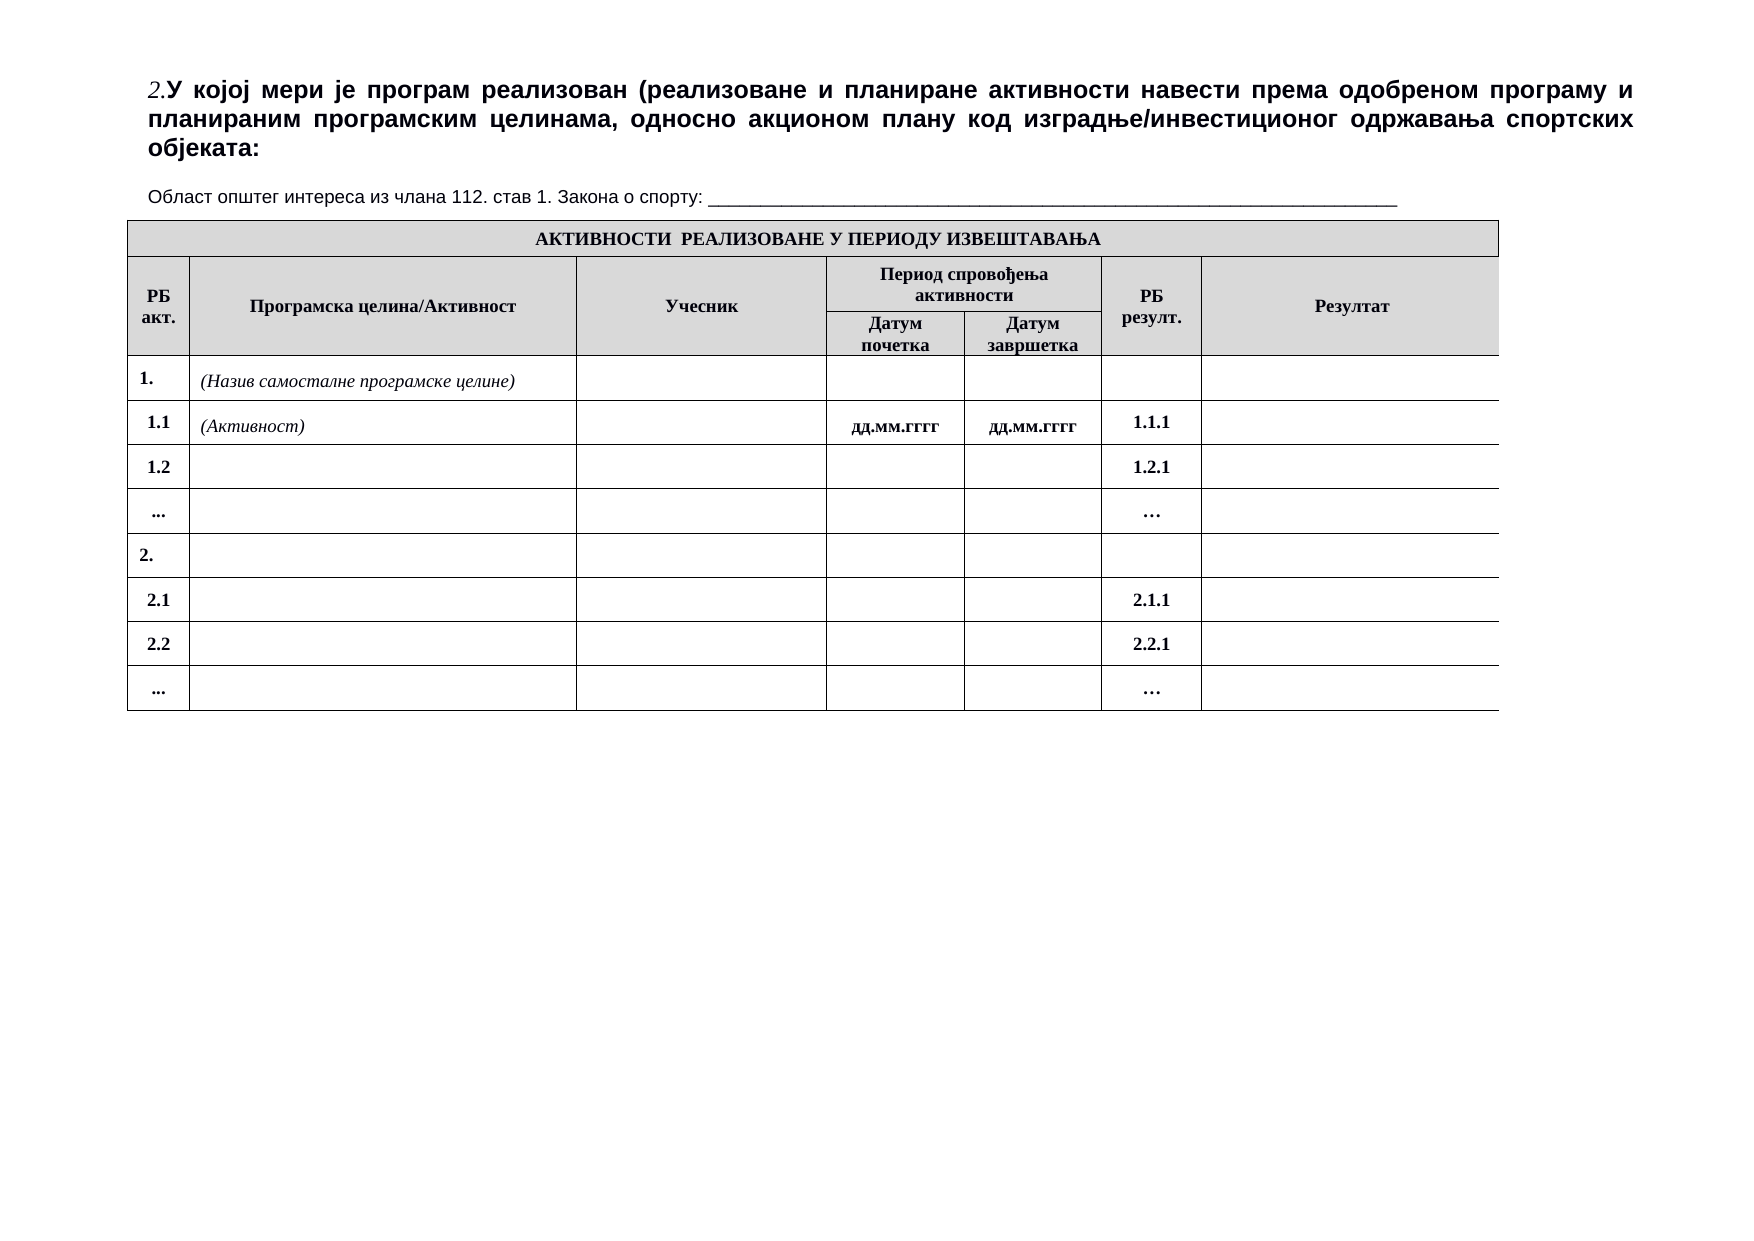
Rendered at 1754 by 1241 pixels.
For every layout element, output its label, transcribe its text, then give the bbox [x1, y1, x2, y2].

table_cell 1.1.1 [1102, 401, 1201, 444]
table_cell [577, 666, 826, 709]
table_cell Учесник [577, 257, 826, 355]
table_cell [1202, 489, 1499, 532]
table_cell [827, 666, 964, 709]
list У којој мери је програм реализован (реализоване и планиране активности навести према одобреном програму и планираним програмским целинама, односно акционом плану код изградње/инвестиционог одржавања спортских објеката: [148, 75, 1636, 161]
table_cell РБ резулт. [1102, 257, 1201, 355]
table_cell 2.1.1 [1102, 578, 1201, 621]
table_cell ... [128, 489, 189, 532]
table_cell (Активност) [190, 401, 576, 444]
table_cell [1102, 534, 1201, 577]
table_cell Датум завршетка [965, 312, 1101, 355]
table_cell … [1102, 489, 1201, 532]
table_cell [1202, 534, 1499, 577]
table_cell 1.2.1 [1102, 445, 1201, 488]
table_cell [827, 534, 964, 577]
table_cell [827, 489, 964, 532]
table_cell … [1102, 666, 1201, 709]
table_cell 2. [128, 534, 189, 577]
table_cell [577, 356, 826, 399]
table_cell [1202, 356, 1499, 399]
table_cell [965, 445, 1101, 488]
table_cell [1202, 666, 1499, 709]
table_cell [1202, 401, 1499, 444]
table_cell [577, 401, 826, 444]
table_cell Програмска целина/Активност [190, 257, 576, 355]
table_cell (Назив самосталне програмске целине) [190, 356, 576, 399]
table_cell [190, 622, 576, 665]
table_cell 2.2.1 [1102, 622, 1201, 665]
table_cell [965, 356, 1101, 399]
table_cell дд.мм.гггг [965, 401, 1101, 444]
table_cell [190, 578, 576, 621]
table_cell [965, 622, 1101, 665]
table_cell [190, 445, 576, 488]
table_cell [577, 578, 826, 621]
table_cell [827, 445, 964, 488]
table_cell Резултат [1202, 257, 1499, 355]
table_cell [1202, 445, 1499, 488]
table_cell дд.мм.гггг [827, 401, 964, 444]
table_cell Период спровођења активности [827, 257, 1101, 311]
table_cell [190, 534, 576, 577]
table_cell [965, 666, 1101, 709]
table_cell 2.1 [128, 578, 189, 621]
table_cell Датум почетка [827, 312, 964, 355]
table_cell [965, 489, 1101, 532]
table_cell [1102, 356, 1201, 399]
table_cell ... [128, 666, 189, 709]
table_cell [827, 356, 964, 399]
text Област општег интереса из члана 112. став 1. Закона о спорту: __________________________________________________________________ [148, 186, 1636, 208]
table_cell [1202, 578, 1499, 621]
table_cell [965, 534, 1101, 577]
table_cell [577, 489, 826, 532]
table_cell [190, 489, 576, 532]
table_cell [577, 622, 826, 665]
table_cell РБ акт. [128, 257, 189, 355]
table_cell [827, 578, 964, 621]
table_header АКТИВНОСТИ РЕAЛИЗОВАНЕ У ПЕРИОДУ ИЗВЕШТАВАЊА [128, 221, 1498, 256]
table_cell 1. [128, 356, 189, 399]
table_cell [827, 622, 964, 665]
table_cell 2.2 [128, 622, 189, 665]
table_cell [577, 534, 826, 577]
table_cell 1.1 [128, 401, 189, 444]
table_cell [1202, 622, 1499, 665]
table_cell [190, 666, 576, 709]
table_cell 1.2 [128, 445, 189, 488]
table_cell [965, 578, 1101, 621]
table_cell [577, 445, 826, 488]
